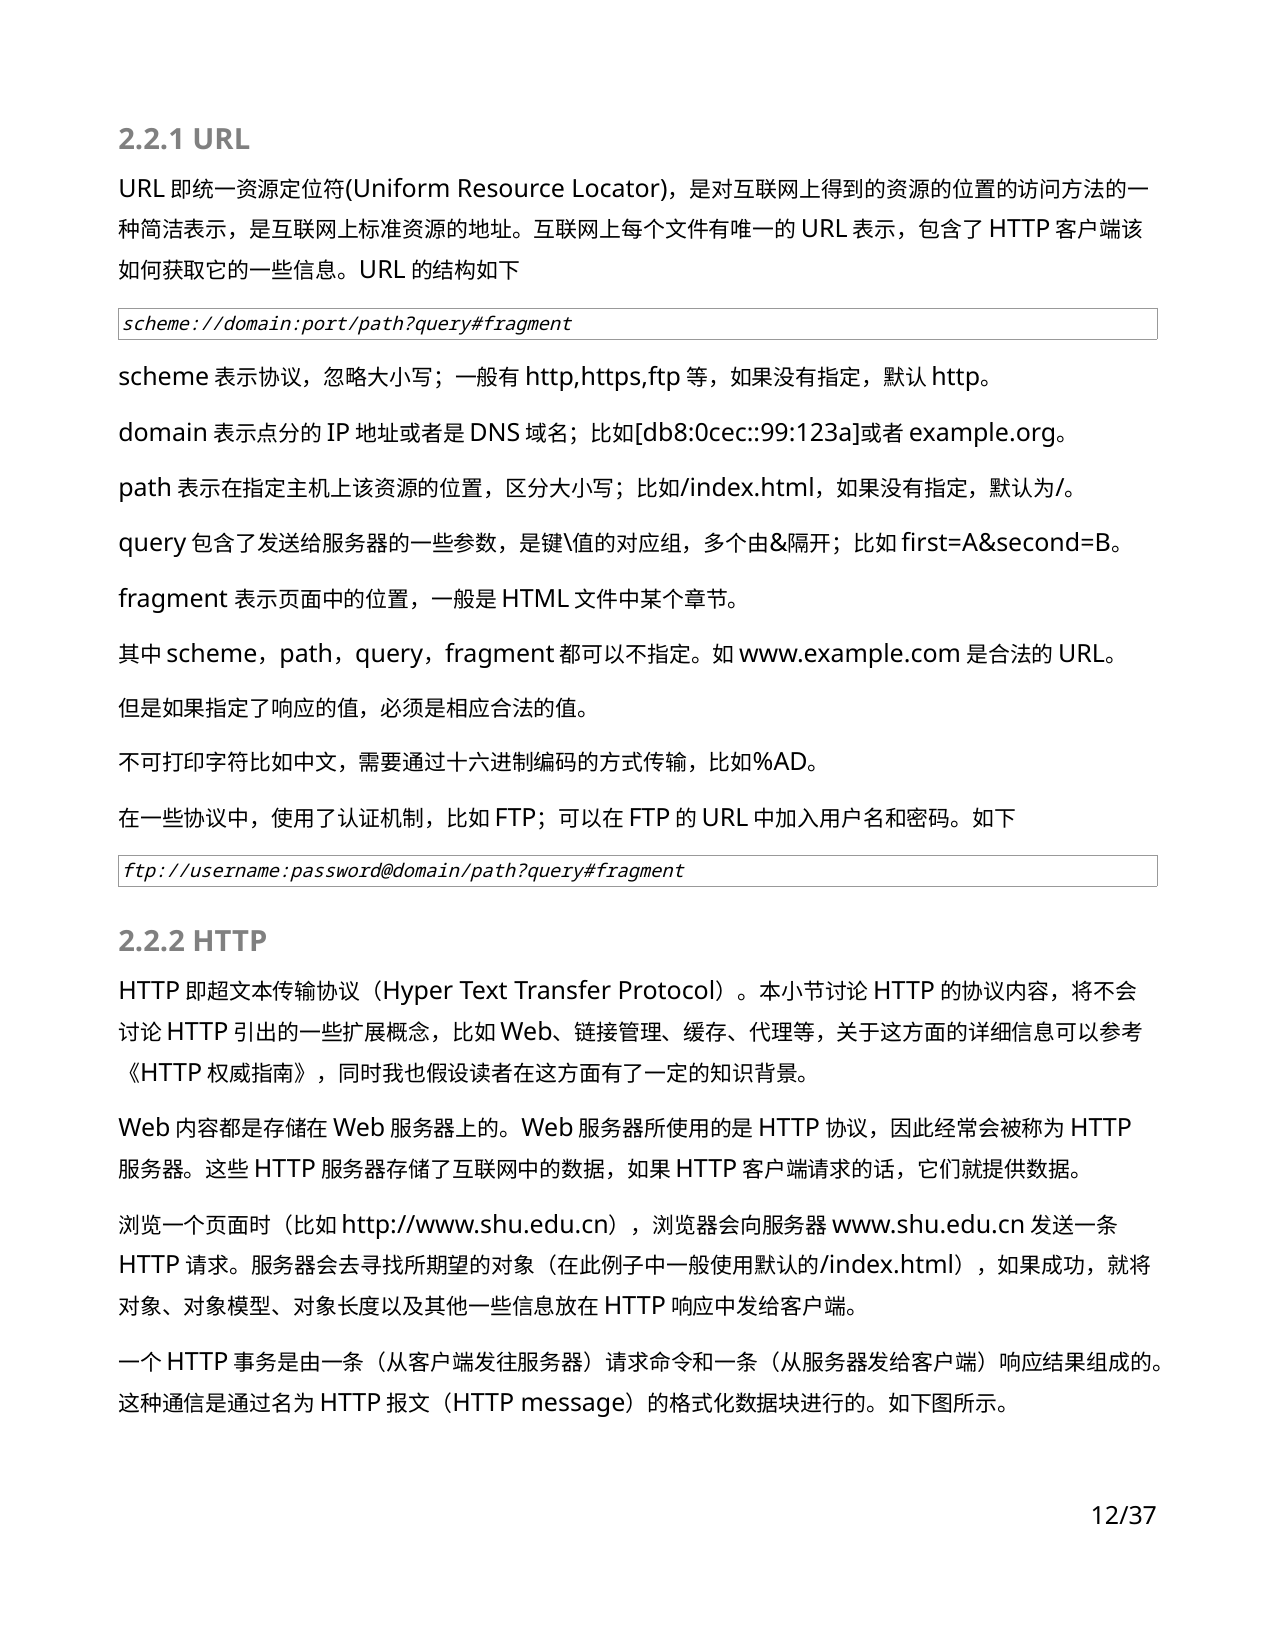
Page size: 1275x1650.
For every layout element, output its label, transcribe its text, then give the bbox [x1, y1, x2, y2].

text query包含了发送给服务器的一些参数，是键\值的对应组，多个由&隔开；比如first=A&second=B。 [118, 525, 1157, 559]
text path表示在指定主机上该资源的位置，区分大小写；比如/index.html，如果没有指定，默认为/。 [118, 470, 1157, 504]
subtitle 2.2.1 URL [118, 118, 1157, 158]
subtitle 2.2.2 HTTP [118, 921, 1157, 960]
text ftp://username:password@domain/path?query#fragment [119, 856, 1157, 886]
text HTTP即超文本传输协议（Hyper Text Transfer Protocol）。本小节讨论HTTP的协议内容，将不会讨论HTTP引出的一些扩展概念，比如Web、链接管理、缓存、代理等，关于这方面的详细信息可以参考《HTTP权威指南》，同时我也假设读者在这方面有了一定的知识背景。 [118, 973, 1157, 1089]
text URL即统一资源定位符(Uniform Resource Locator)，是对互联网上得到的资源的位置的访问方法的一种简洁表示，是互联网上标准资源的地址。互联网上每个文件有唯一的URL表示，包含了HTTP客户端该如何获取它的一些信息。URL的结构如下 [118, 170, 1157, 286]
text 其中scheme，path，query，fragment都可以不指定。如www.example.com是合法的URL。 [118, 636, 1157, 670]
text 但是如果指定了响应的值，必须是相应合法的值。 [118, 691, 1157, 723]
text scheme://domain:port/path?query#fragment [119, 309, 1157, 339]
text Web内容都是存储在Web服务器上的。Web服务器所使用的是HTTP协议，因此经常会被称为HTTP服务器。这些HTTP服务器存储了互联网中的数据，如果HTTP客户端请求的话，它们就提供数据。 [118, 1110, 1157, 1185]
text 一个HTTP事务是由一条（从客户端发往服务器）请求命令和一条（从服务器发给客户端）响应结果组成的。这种通信是通过名为HTTP报文（HTTP message）的格式化数据块进行的。如下图所示。 [118, 1343, 1157, 1418]
text scheme表示协议，忽略大小写；一般有http,https,ftp等，如果没有指定，默认http。 [118, 359, 1157, 393]
text fragment 表示页面中的位置，一般是HTML文件中某个章节。 [118, 581, 1157, 614]
text 在一些协议中，使用了认证机制，比如FTP；可以在FTP的URL中加入用户名和密码。如下 [118, 799, 1157, 833]
text 浏览一个页面时（比如http://www.shu.edu.cn），浏览器会向服务器www.shu.edu.cn发送一条HTTP请求。服务器会去寻找所期望的对象（在此例子中一般使用默认的/index.html），如果成功，就将对象、对象模型、对象长度以及其他一些信息放在HTTP响应中发给客户端。 [118, 1206, 1157, 1322]
text domain表示点分的IP地址或者是DNS域名；比如[db8:0cec::99:123a]或者example.org。 [118, 414, 1157, 448]
text 不可打印字符比如中文，需要通过十六进制编码的方式传输，比如%AD。 [118, 744, 1157, 778]
